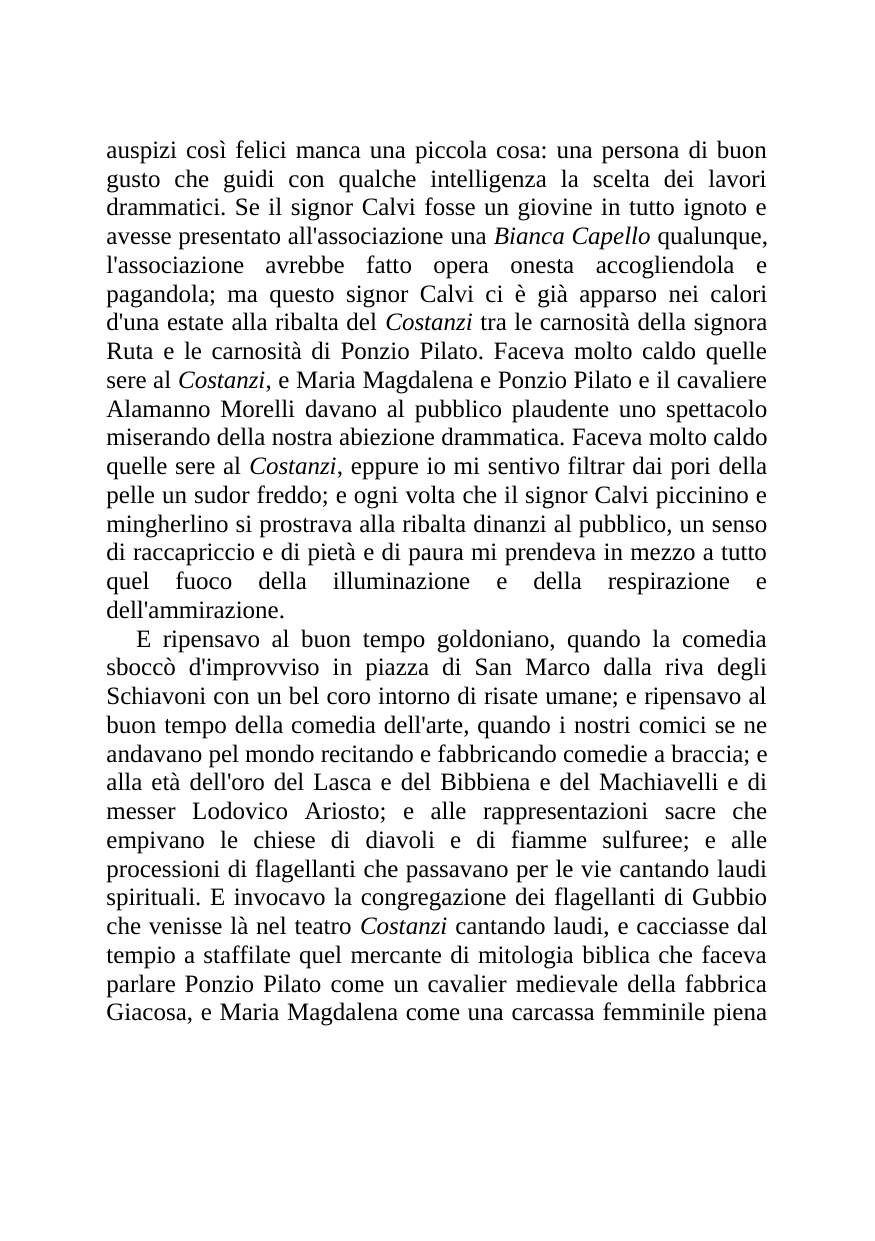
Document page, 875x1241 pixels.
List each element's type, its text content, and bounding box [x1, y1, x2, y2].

text auspizi così felici manca una piccola cosa: una persona di buon gusto che guidi con qualche intelligenza la scelta dei lavori drammatici. Se il signor Calvi fosse un giovine in tutto ignoto e avesse presentato all'associazione una Bianca Capello qualunque, l'associazione avrebbe fatto opera onesta accogliendola e pagandola; ma questo signor Calvi ci è già apparso nei calori d'una estate alla ribalta del Costanzi tra le carnosità della signora Ruta e le carnosità di Ponzio Pilato. Faceva molto caldo quelle sere al Costanzi, e Maria Magdalena e Ponzio Pilato e il cavaliere Alamanno Morelli davano al pubblico plaudente uno spettacolo miserando della nostra abiezione drammatica. Faceva molto caldo quelle sere al Costanzi, eppure io mi sentivo filtrar dai pori della pelle un sudor freddo; e ogni volta che il signor Calvi piccinino e mingherlino si prostrava alla ribalta dinanzi al pubblico, un senso di raccapriccio e di pietà e di paura mi prendeva in mezzo a tutto quel fuoco della illuminazione e della respirazione e dell'ammirazione. [106, 135, 768, 624]
text E ripensavo al buon tempo goldoniano, quando la comedia sboccò d'improvviso in piazza di San Marco dalla riva degli Schiavoni con un bel coro intorno di risate umane; e ripensavo al buon tempo della comedia dell'arte, quando i nostri comici se ne andavano pel mondo recitando e fabbricando comedie a braccia; e alla età dell'oro del Lasca e del Bibbiena e del Machiavelli e di messer Lodovico Ariosto; e alle rappresentazioni sacre che empivano le chiese di diavoli e di fiamme sulfuree; e alle processioni di flagellanti che passavano per le vie cantando laudi spirituali. E invocavo la congregazione dei flagellanti di Gubbio che venisse là nel teatro Costanzi cantando laudi, e cacciasse dal tempio a staffilate quel mercante di mitologia biblica che faceva parlare Ponzio Pilato come un cavalier medievale della fabbrica Giacosa, e Maria Magdalena come una carcassa femminile piena [106, 624, 768, 1026]
